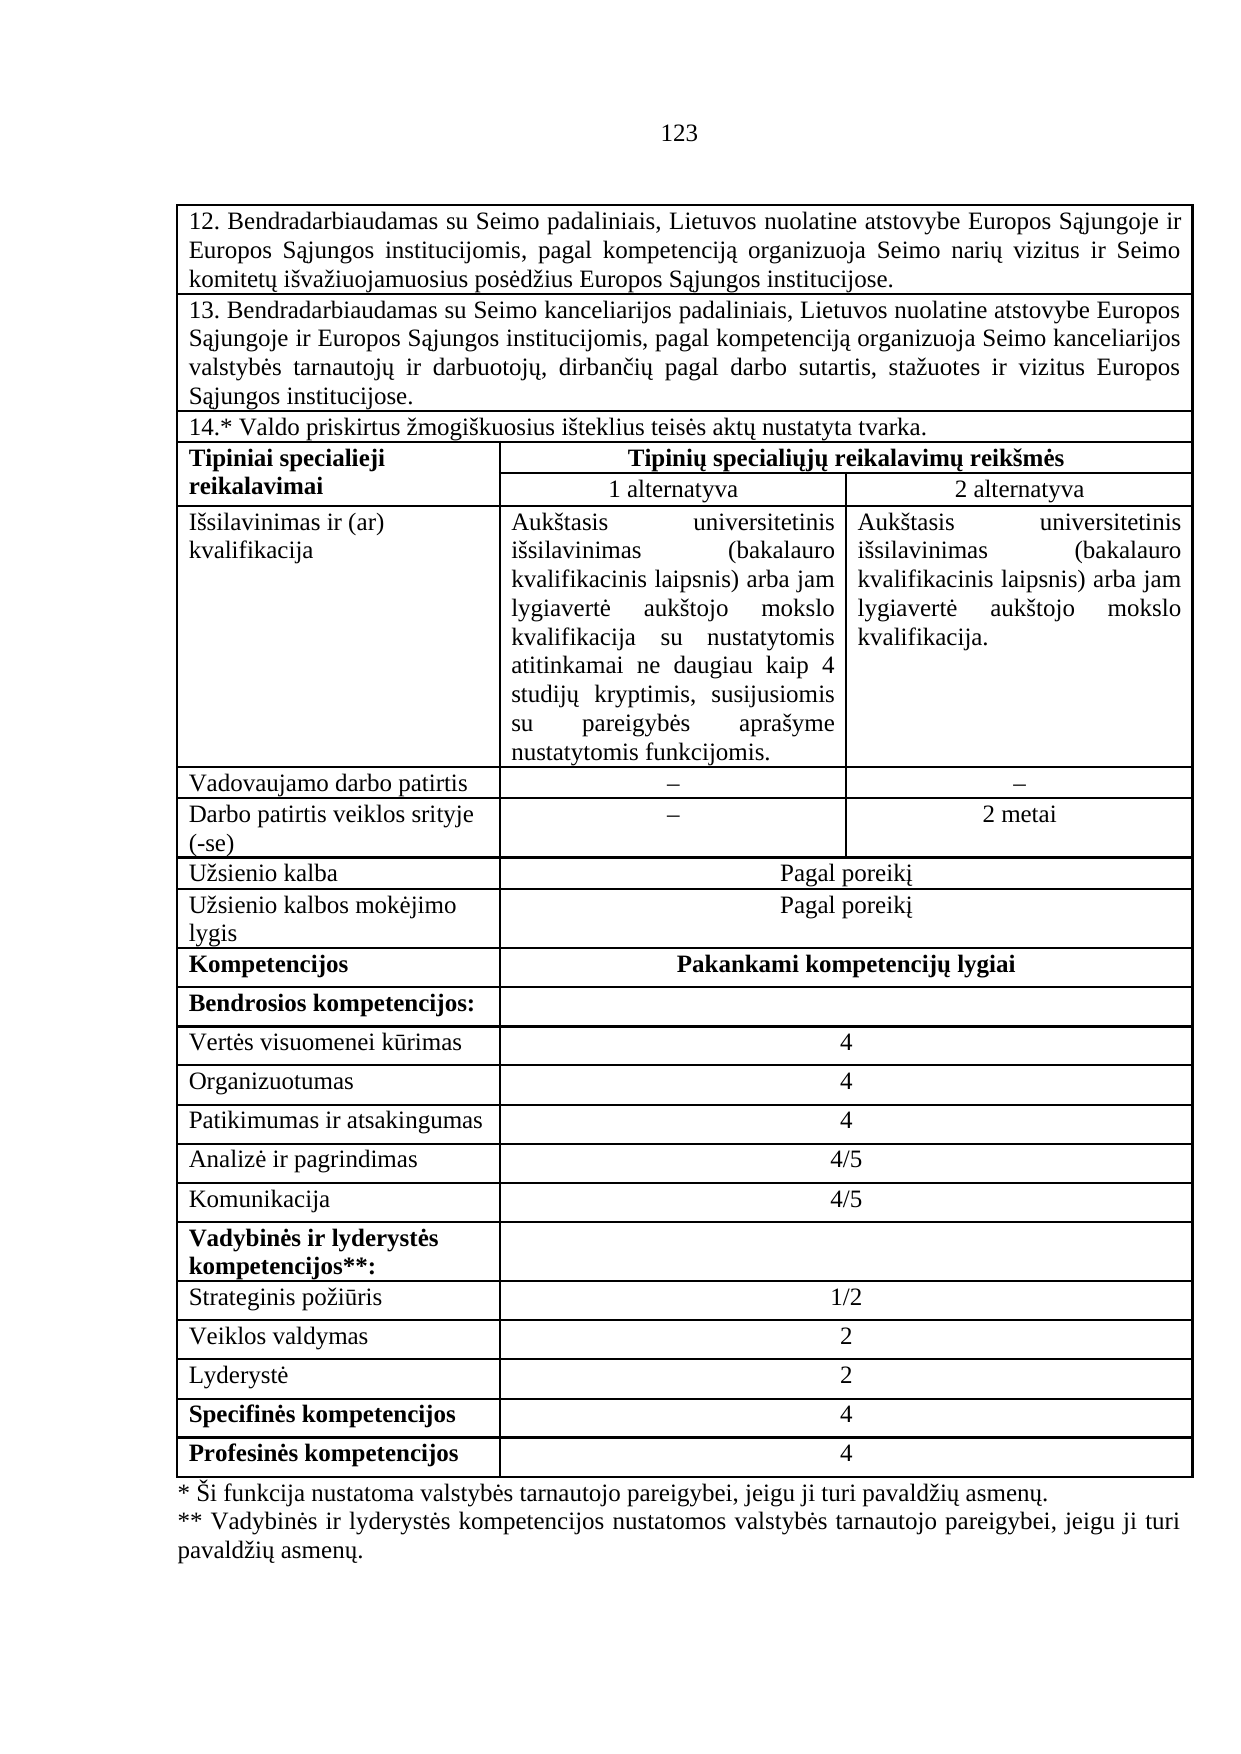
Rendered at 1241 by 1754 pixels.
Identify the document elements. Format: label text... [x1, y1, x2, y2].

table_cell Specifinės kompetencijos [178, 1400, 499, 1436]
table_cell Vertės visuomenei kūrimas [178, 1028, 499, 1064]
table_cell Tipinių specialiųjų reikalavimų reikšmės [501, 443, 1191, 472]
table_cell Pakankami kompetencijų lygiai [501, 949, 1191, 986]
table_cell – [501, 768, 845, 797]
table_cell 4 [501, 1028, 1191, 1064]
table_cell Aukštasis universitetinis išsilavinimas (bakalauro kvalifikacinis laipsnis) arba jam lygiavertė aukštojo mokslo kvalifikacija su nustatytomis atitinkamai ne daugiau kaip 4 studijų kryptimis, susijusiomis su pareigybės aprašyme nustatytomis funkcijomis. [501, 507, 845, 766]
table_cell 4 [501, 1066, 1191, 1103]
table_cell Kompetencijos [178, 949, 499, 986]
table_cell 2 [501, 1321, 1191, 1358]
table_cell [501, 988, 1191, 1025]
table_cell Išsilavinimas ir (ar) kvalifikacija [178, 507, 499, 766]
table_cell 13. Bendradarbiaudamas su Seimo kanceliarijos padaliniais, Lietuvos nuolatine atstovybe Europos Sąjungoje ir Europos Sąjungos institucijomis, pagal kompetenciją organizuoja Seimo kanceliarijos valstybės tarnautojų ir darbuotojų, dirbančių pagal darbo sutartis, stažuotes ir vizitus Europos Sąjungos institucijose. [178, 295, 1191, 410]
table_cell Lyderystė [178, 1360, 499, 1397]
table_cell Profesinės kompetencijos [178, 1439, 499, 1476]
text ** Vadybinės ir lyderystės kompetencijos nustatomos valstybės tarnautojo pareigybei, jeigu ji turi pavaldžių asmenų. [177, 1506, 1181, 1564]
table_cell 4/5 [501, 1145, 1191, 1182]
table_cell Organizuotumas [178, 1066, 499, 1103]
table_cell 4/5 [501, 1184, 1191, 1221]
table_cell Patikimumas ir atsakingumas [178, 1106, 499, 1142]
text * Ši funkcija nustatoma valstybės tarnautojo pareigybei, jeigu ji turi pavaldžių asmenų. [177, 1478, 1181, 1506]
table_cell Užsienio kalbos mokėjimo lygis [178, 890, 499, 947]
table_cell Komunikacija [178, 1184, 499, 1221]
table_cell 4 [501, 1106, 1191, 1142]
table_cell Strateginis požiūris [178, 1282, 499, 1319]
table_cell [501, 1223, 1191, 1280]
table_cell Pagal poreikį [501, 890, 1191, 947]
table_cell – [847, 768, 1191, 797]
table_cell Vadovaujamo darbo patirtis [178, 768, 499, 797]
table_cell 4 [501, 1439, 1191, 1476]
table_cell Analizė ir pagrindimas [178, 1145, 499, 1182]
table_cell Pagal poreikį [501, 859, 1191, 888]
table_cell 1/2 [501, 1282, 1191, 1319]
table_cell 1 alternatyva [501, 474, 845, 505]
table_cell 2 [501, 1360, 1191, 1397]
table_cell Darbo patirtis veiklos srityje (-se) [178, 799, 499, 856]
table_cell 12. Bendradarbiaudamas su Seimo padaliniais, Lietuvos nuolatine atstovybe Europos Sąjungoje ir Europos Sąjungos institucijomis, pagal kompetenciją organizuoja Seimo narių vizitus ir Seimo komitetų išvažiuojamuosius posėdžius Europos Sąjungos institucijose. [178, 206, 1191, 293]
table_cell 2 alternatyva [847, 474, 1191, 505]
table_cell Užsienio kalba [178, 859, 499, 888]
table_cell Bendrosios kompetencijos: [178, 988, 499, 1025]
table_cell 14.* Valdo priskirtus žmogiškuosius išteklius teisės aktų nustatyta tvarka. [178, 412, 1191, 441]
table_cell Tipiniai specialieji reikalavimai [178, 443, 499, 505]
table_cell Aukštasis universitetinis išsilavinimas (bakalauro kvalifikacinis laipsnis) arba jam lygiavertė aukštojo mokslo kvalifikacija. [847, 507, 1191, 766]
table_cell Vadybinės ir lyderystės kompetencijos**: [178, 1223, 499, 1280]
table_cell 4 [501, 1400, 1191, 1436]
table_cell 2 metai [847, 799, 1191, 856]
table_cell Veiklos valdymas [178, 1321, 499, 1358]
table_cell – [501, 799, 845, 856]
